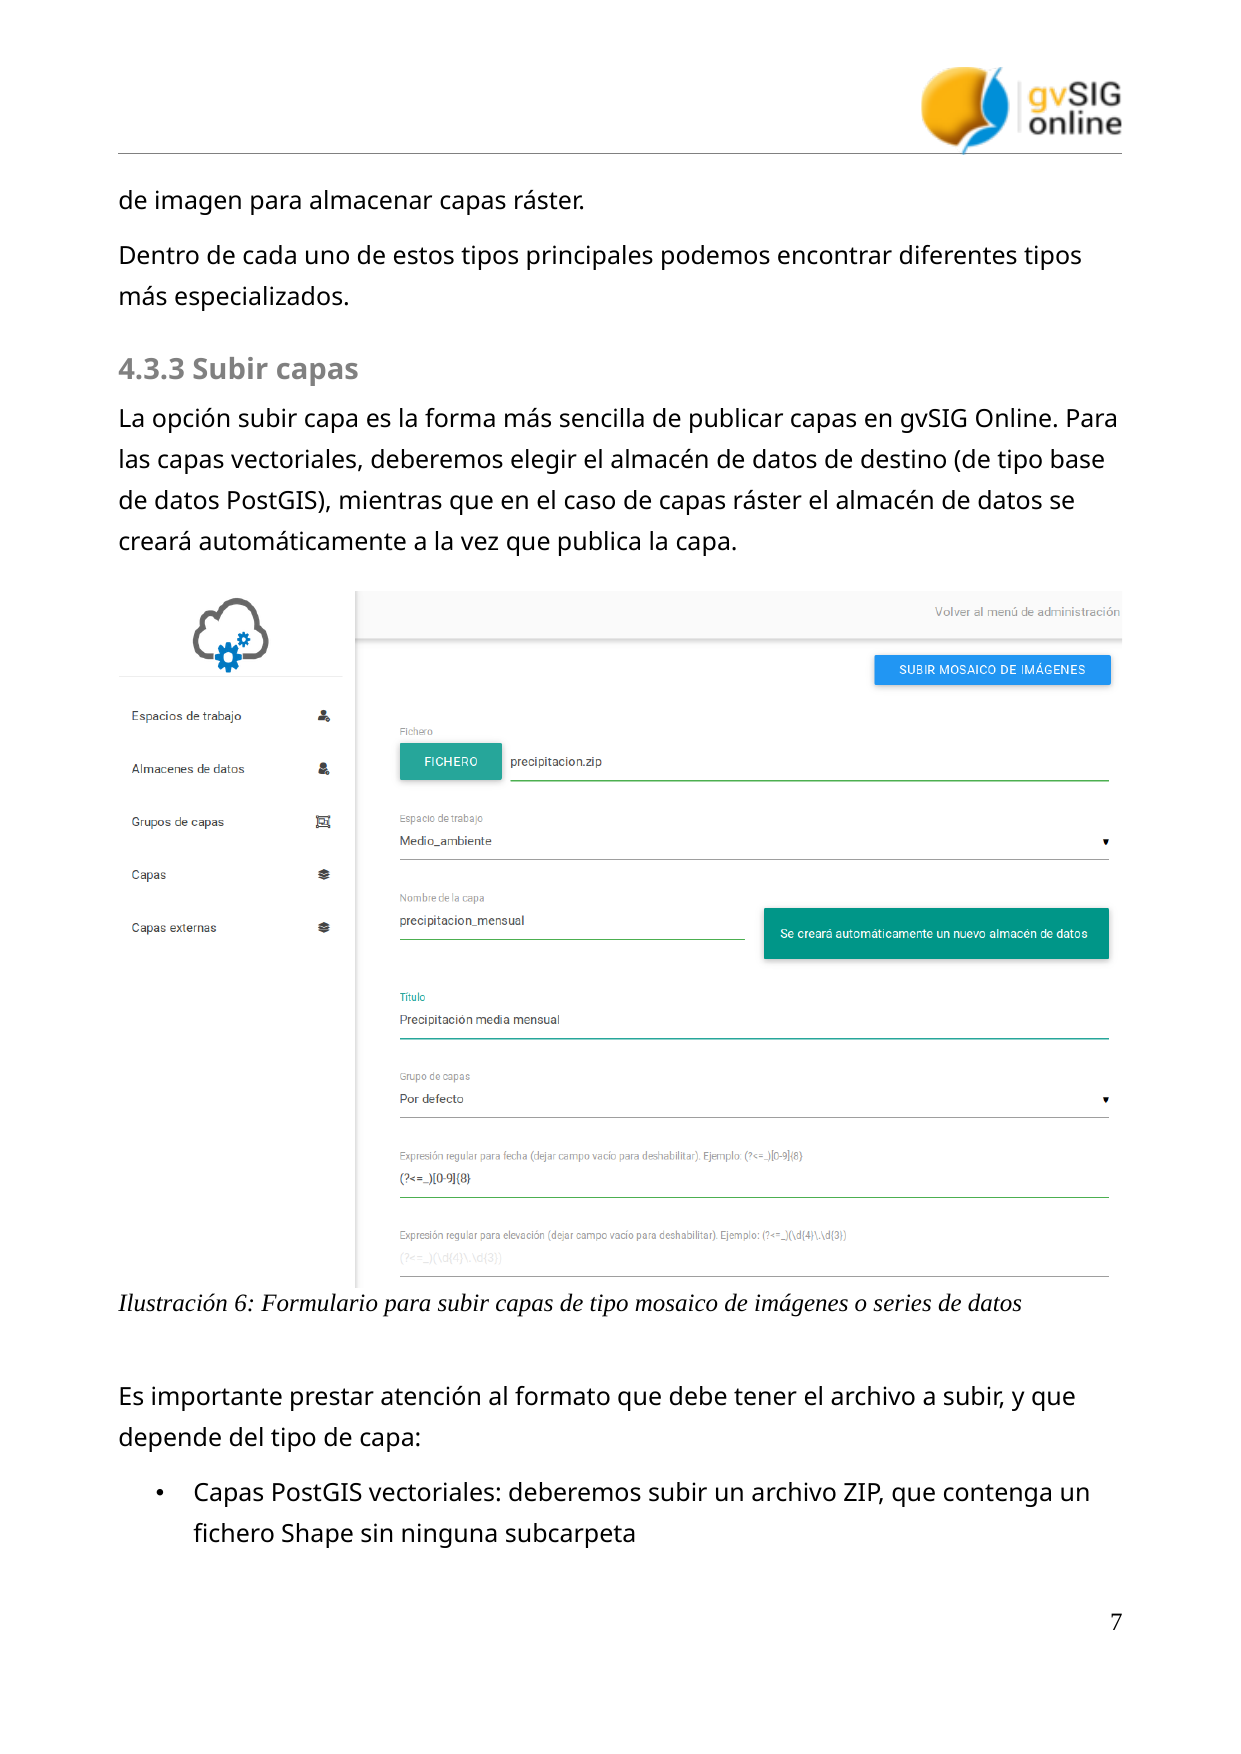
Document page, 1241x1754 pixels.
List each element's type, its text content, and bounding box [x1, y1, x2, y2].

text de imagen para almacenar capas ráster. [118, 182, 1122, 216]
subtitle 4.3.3 Subir capas [118, 348, 1122, 388]
text La opción subir capa es la forma más sencilla de publicar capas en gvSIG Online. Para las capas vectoriales, deberemos elegir el almacén de datos de destino (de tipo base de datos PostGIS), mientras que en el caso de capas ráster el almacén de datos se creará automáticamente a la vez que publica la capa. [118, 401, 1122, 557]
picture [118, 591, 1123, 1288]
text Es importante prestar atención al formato que debe tener el archivo a subir, y que depende del tipo de capa: [118, 1379, 1122, 1453]
text Dentro de cada uno de estos tipos principales podemos encontrar diferentes tipos más especializados. [118, 238, 1122, 313]
list Capas PostGIS vectoriales: deberemos subir un archivo ZIP, que contenga un fichero Shape sin ninguna subcarpeta [156, 1475, 1122, 1550]
text Ilustración 6: Formulario para subir capas de tipo mosaico de imágenes o series de datos [118, 1288, 1122, 1316]
picture [921, 67, 1122, 155]
